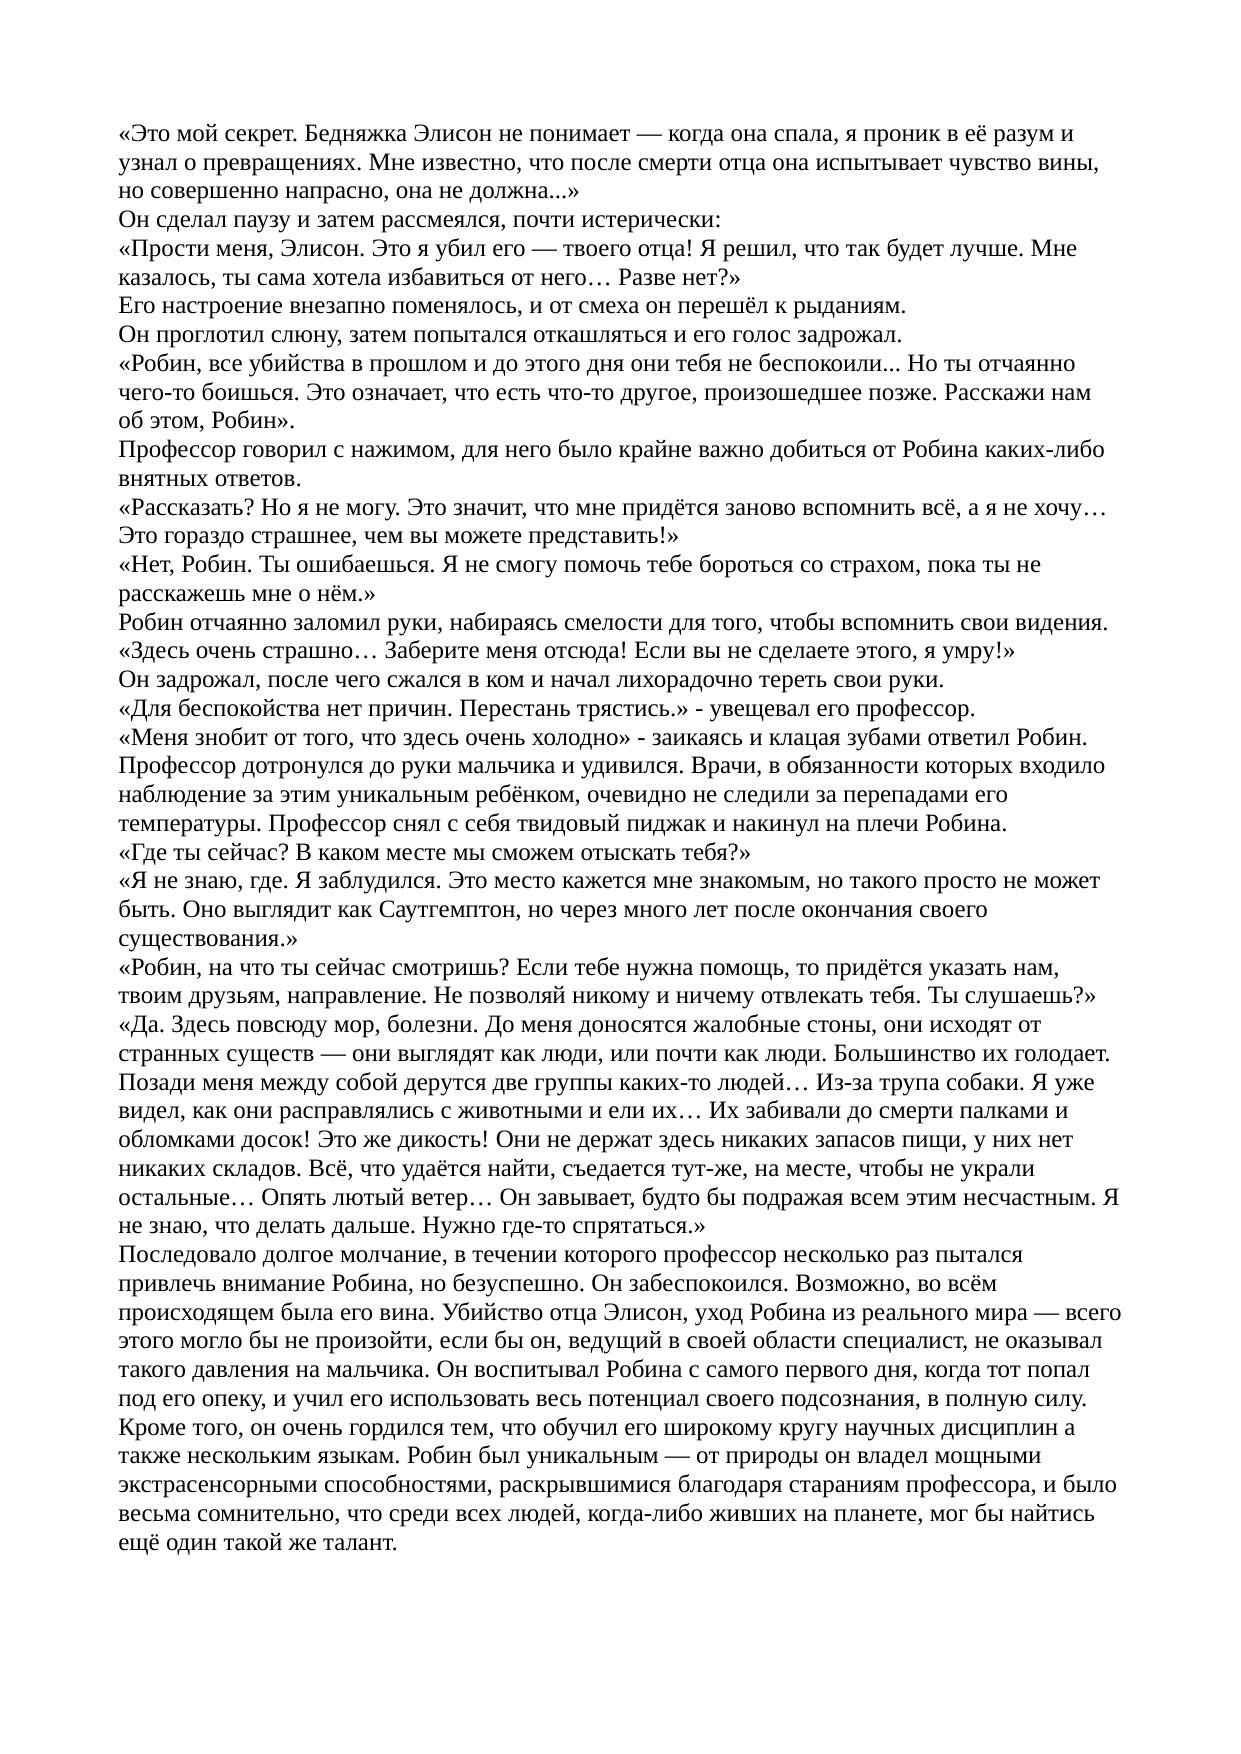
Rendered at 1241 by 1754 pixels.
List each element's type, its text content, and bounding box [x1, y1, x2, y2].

text Он сделал паузу и затем рассмеялся, почти истерически: [118, 204, 1122, 233]
text «Это мой секрет. Бедняжка Элисон не понимает — когда она спала, я проник в её разум и узнал о превращениях. Мне известно, что после смерти отца она испытывает чувство вины, но совершенно напрасно, она не должна...» [118, 118, 1122, 204]
text Профессор говорил с нажимом, для него было крайне важно добиться от Робина каких-либо внятных ответов. [118, 434, 1122, 492]
text «Здесь очень страшно… Заберите меня отсюда! Если вы не сделаете этого, я умру!» [118, 636, 1122, 664]
text «Где ты сейчас? В каком месте мы сможем отыскать тебя?» [118, 837, 1122, 866]
text «Я не знаю, где. Я заблудился. Это место кажется мне знакомым, но такого просто не может быть. Оно выглядит как Саутгемптон, но через много лет после окончания своего существования.» [118, 866, 1122, 952]
text «Да. Здесь повсюду мор, болезни. До меня доносятся жалобные стоны, они исходят от странных существ — они выглядят как люди, или почти как люди. Большинство их голодает. Позади меня между собой дерутся две группы каких-то людей… Из-за трупа собаки. Я уже видел, как они расправлялись с животными и ели их… Их забивали до смерти палками и обломками досок! Это же дикость! Они не держат здесь никаких запасов пищи, у них нет никаких складов. Всё, что удаётся найти, съедается тут-же, на месте, чтобы не украли остальные… Опять лютый ветер… Он завывает, будто бы подражая всем этим несчастным. Я не знаю, что делать дальше. Нужно где-то спрятаться.» [118, 1009, 1122, 1239]
text «Робин, все убийства в прошлом и до этого дня они тебя не беспокоили... Но ты отчаянно чего-то боишься. Это означает, что есть что-то другое, произошедшее позже. Расскажи нам об этом, Робин». [118, 348, 1122, 434]
text Он проглотил слюну, затем попытался откашляться и его голос задрожал. [118, 319, 1122, 348]
text Последовало долгое молчание, в течении которого профессор несколько раз пытался привлечь внимание Робина, но безуспешно. Он забеспокоился. Возможно, во всём происходящем была его вина. Убийство отца Элисон, уход Робина из реального мира — всего этого могло бы не произойти, если бы он, ведущий в своей области специалист, не оказывал такого давления на мальчика. Он воспитывал Робина с самого первого дня, когда тот попал под его опеку, и учил его использовать весь потенциал своего подсознания, в полную силу. Кроме того, он очень гордился тем, что обучил его широкому кругу научных дисциплин а также нескольким языкам. Робин был уникальным — от природы он владел мощными экстрасенсорными способностями, раскрывшимися благодаря стараниям профессора, и было весьма сомнительно, что среди всех людей, когда-либо живших на планете, мог бы найтись ещё один такой же талант. [118, 1239, 1122, 1556]
text «Рассказать? Но я не могу. Это значит, что мне придётся заново вспомнить всё, а я не хочу… Это гораздо страшнее, чем вы можете представить!» [118, 492, 1122, 549]
text Его настроение внезапно поменялось, и от смеха он перешёл к рыданиям. [118, 291, 1122, 319]
text «Нет, Робин. Ты ошибаешься. Я не смогу помочь тебе бороться со страхом, пока ты не расскажешь мне о нём.» [118, 549, 1122, 607]
text «Прости меня, Элисон. Это я убил его — твоего отца! Я решил, что так будет лучше. Мне казалось, ты сама хотела избавиться от него… Разве нет?» [118, 233, 1122, 291]
text Робин отчаянно заломил руки, набираясь смелости для того, чтобы вспомнить свои видения. [118, 607, 1122, 636]
text «Робин, на что ты сейчас смотришь? Если тебе нужна помощь, то придётся указать нам, твоим друзьям, направление. Не позволяй никому и ничему отвлекать тебя. Ты слушаешь?» [118, 952, 1122, 1009]
text «Меня знобит от того, что здесь очень холодно» - заикаясь и клацая зубами ответил Робин. Профессор дотронулся до руки мальчика и удивился. Врачи, в обязанности которых входило наблюдение за этим уникальным ребёнком, очевидно не следили за перепадами его температуры. Профессор снял с себя твидовый пиджак и накинул на плечи Робина. [118, 722, 1122, 837]
text Он задрожал, после чего сжался в ком и начал лихорадочно тереть свои руки. [118, 664, 1122, 693]
text «Для беспокойства нет причин. Перестань трястись.» - увещевал его профессор. [118, 693, 1122, 722]
